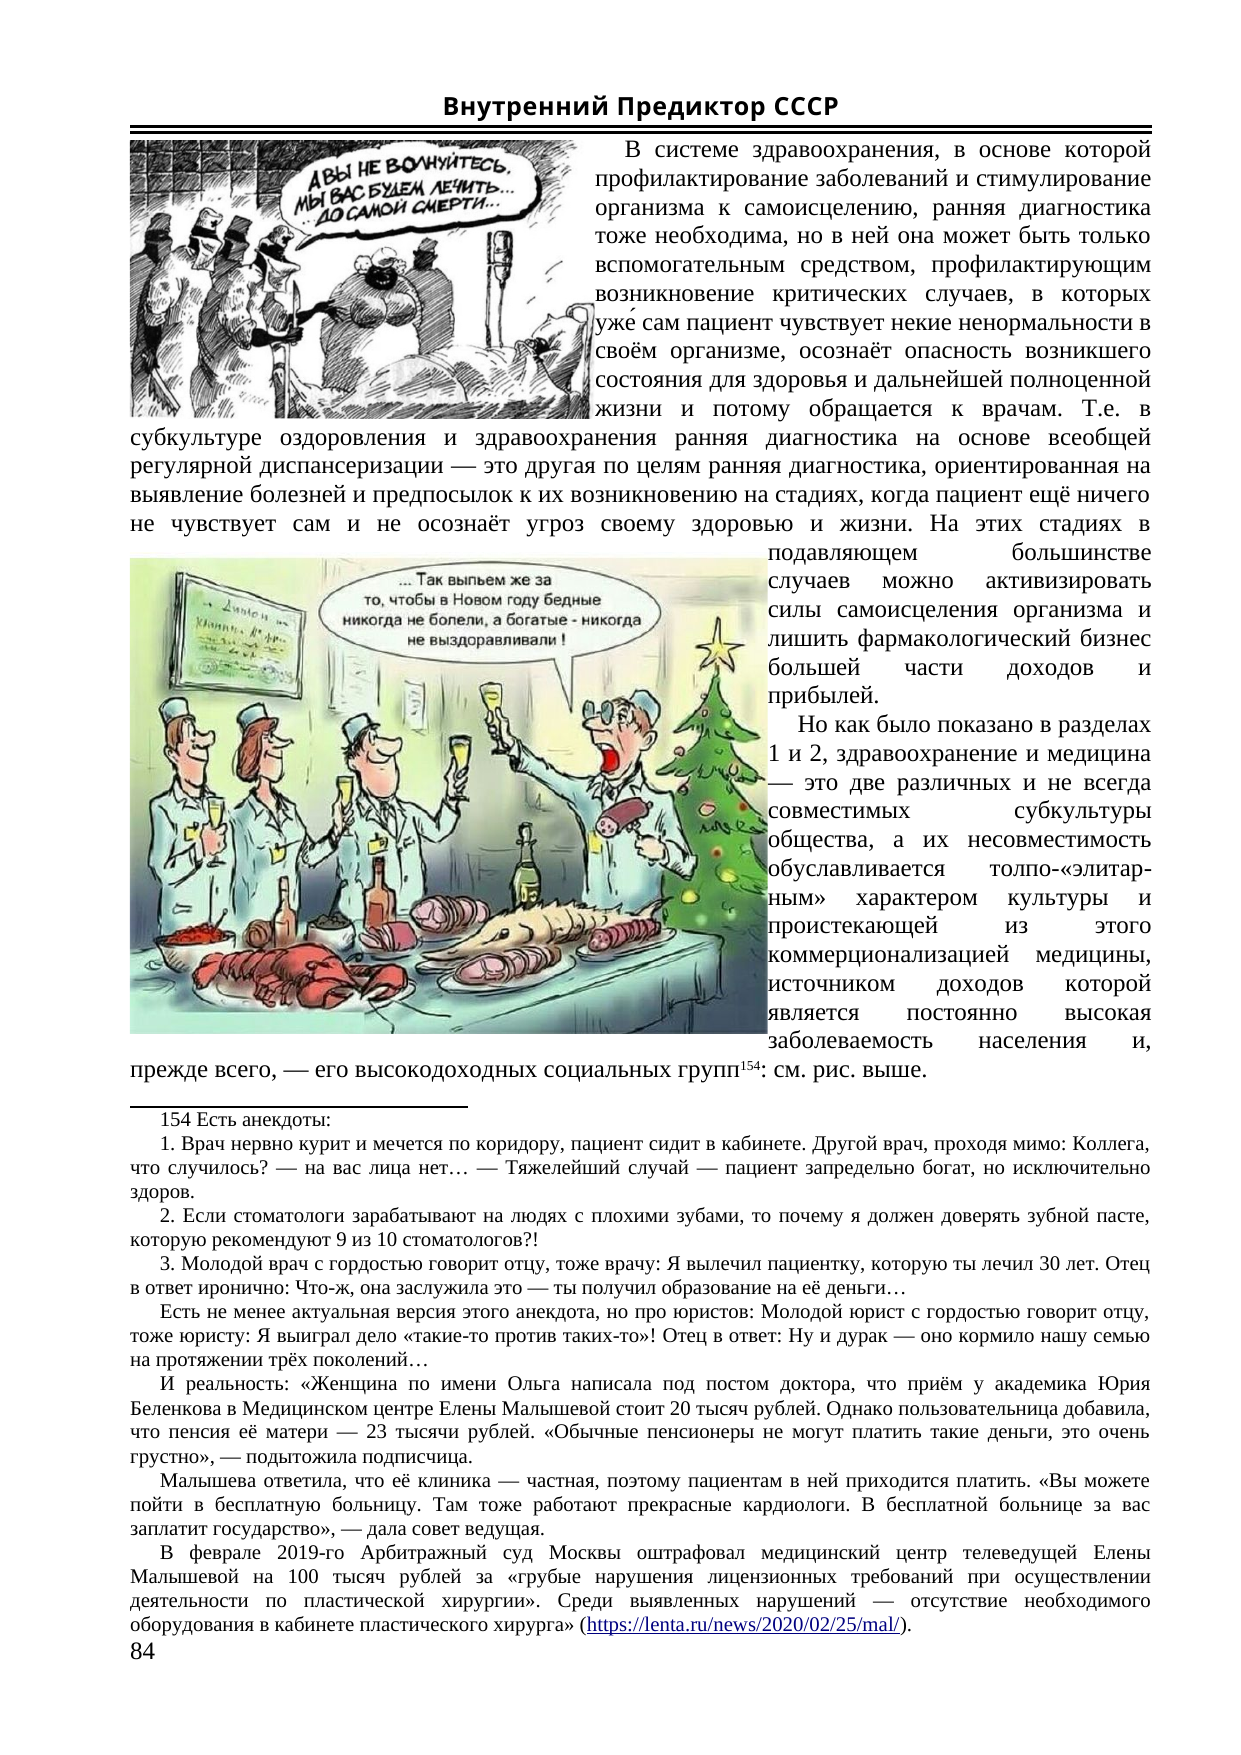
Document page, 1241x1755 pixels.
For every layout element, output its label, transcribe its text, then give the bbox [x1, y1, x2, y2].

text 1. Врач нервно курит и мечется по коридору, пациент сидит в кабинете. Другой врач, проходя мимо: Коллега, что случилось? — на вас лица нет… — Тяжелейший случай — пациент запредельно богат, но исключительно здоров. [130, 1131, 1152, 1203]
text Малышева ответила, что её клиника — частная, поэтому пациентам в ней приходится платить. «Вы можете пойти в бесплатную больницу. Там тоже работают прекрасные кардиологи. В бесплатной больнице за вас заплатит государство», — дала совет ведущая. [130, 1468, 1152, 1540]
text 3. Молодой врач с гордостью говорит отцу, тоже врачу: Я вылечил пациентку, которую ты лечил 30 лет. Отец в ответ иронично: Что-ж, она заслужила это — ты получил образование на её деньги… [130, 1251, 1152, 1299]
text Но как было показано в разделах 1 и 2, здравоохранение и медицина — это две различных и не всегда совместимых субкультуры общества, а их несовместимость обуславливается толпо-«элитар­ным» характером культуры и проистекающей из этого коммерционализацией медицины, источником доходов которой является постоянно высокая заболеваемость населения и, прежде всего, — его высокодоходных социальных групп: см. рис. выше. [130, 709, 1152, 1083]
text Есть не менее актуальная версия этого анекдота, но про юристов: Молодой юрист с гордостью говорит отцу, тоже юристу: Я выиграл дело «такие-то против таких-то»! Отец в ответ: Ну и дурак — оно кормило нашу семью на протяжении трёх поколений… [130, 1299, 1152, 1371]
text Есть анекдоты: [130, 1107, 1152, 1131]
text В феврале 2019-го Арбитражный суд Москвы оштрафовал медицинский центр телеведущей Елены Малышевой на 100 тысяч рублей за «грубые нарушения лицензионных требований при осуществлении деятельности по пластической хирургии». Среди выявленных нарушений — отсутствие необходимого оборудования в кабинете пластического хирурга» (https://lenta.ru/news/2020/02/25/mal/). [130, 1540, 1152, 1636]
text В системе здравоохранения, в основе которой профилактирование заболеваний и стимулирование организма к самоисцелению, ранняя диагностика тоже необходима, но в ней она может быть только вспомогательным средством, профилактирующим возникновение критических случаев, в которых уже́ сам пациент чувствует некие ненормальности в своём организме, осознаёт опасность возникшего состояния для здоровья и дальнейшей полноценной жизни и потому обращается к врачам. Т.е. в субкультуре оздоровления и здравоохранения ранняя диагностика на основе всеобщей регулярной диспансеризации — это другая по целям ранняя диагностика, ориентированная на выявление болезней и предпосылок к их возникновению на стадиях, когда пациент ещё ничего не чувствует сам и не осознаёт угроз своему здоровью и жизни. На этих стадиях в подавляющем большинстве случаев можно активизировать силы самоисцеления организма и лишить фармакологический бизнес большей части доходов и прибылей. [130, 134, 1152, 709]
text И реальность: «Женщина по имени Ольга написала под постом доктора, что приём у академика Юрия Беленкова в Медицинском центре Елены Малышевой стоит 20 тысяч рублей. Однако пользовательница добавила, что пенсия её матери — 23 тысячи рублей. «Обычные пенсионеры не могут платить такие деньги, это очень грустно», — подытожила подписчица. [130, 1371, 1152, 1468]
text 2. Если стоматологи зарабатывают на людях с плохими зубами, то почему я должен доверять зубной пасте, которую рекомендуют 9 из 10 стоматологов?! [130, 1203, 1152, 1251]
